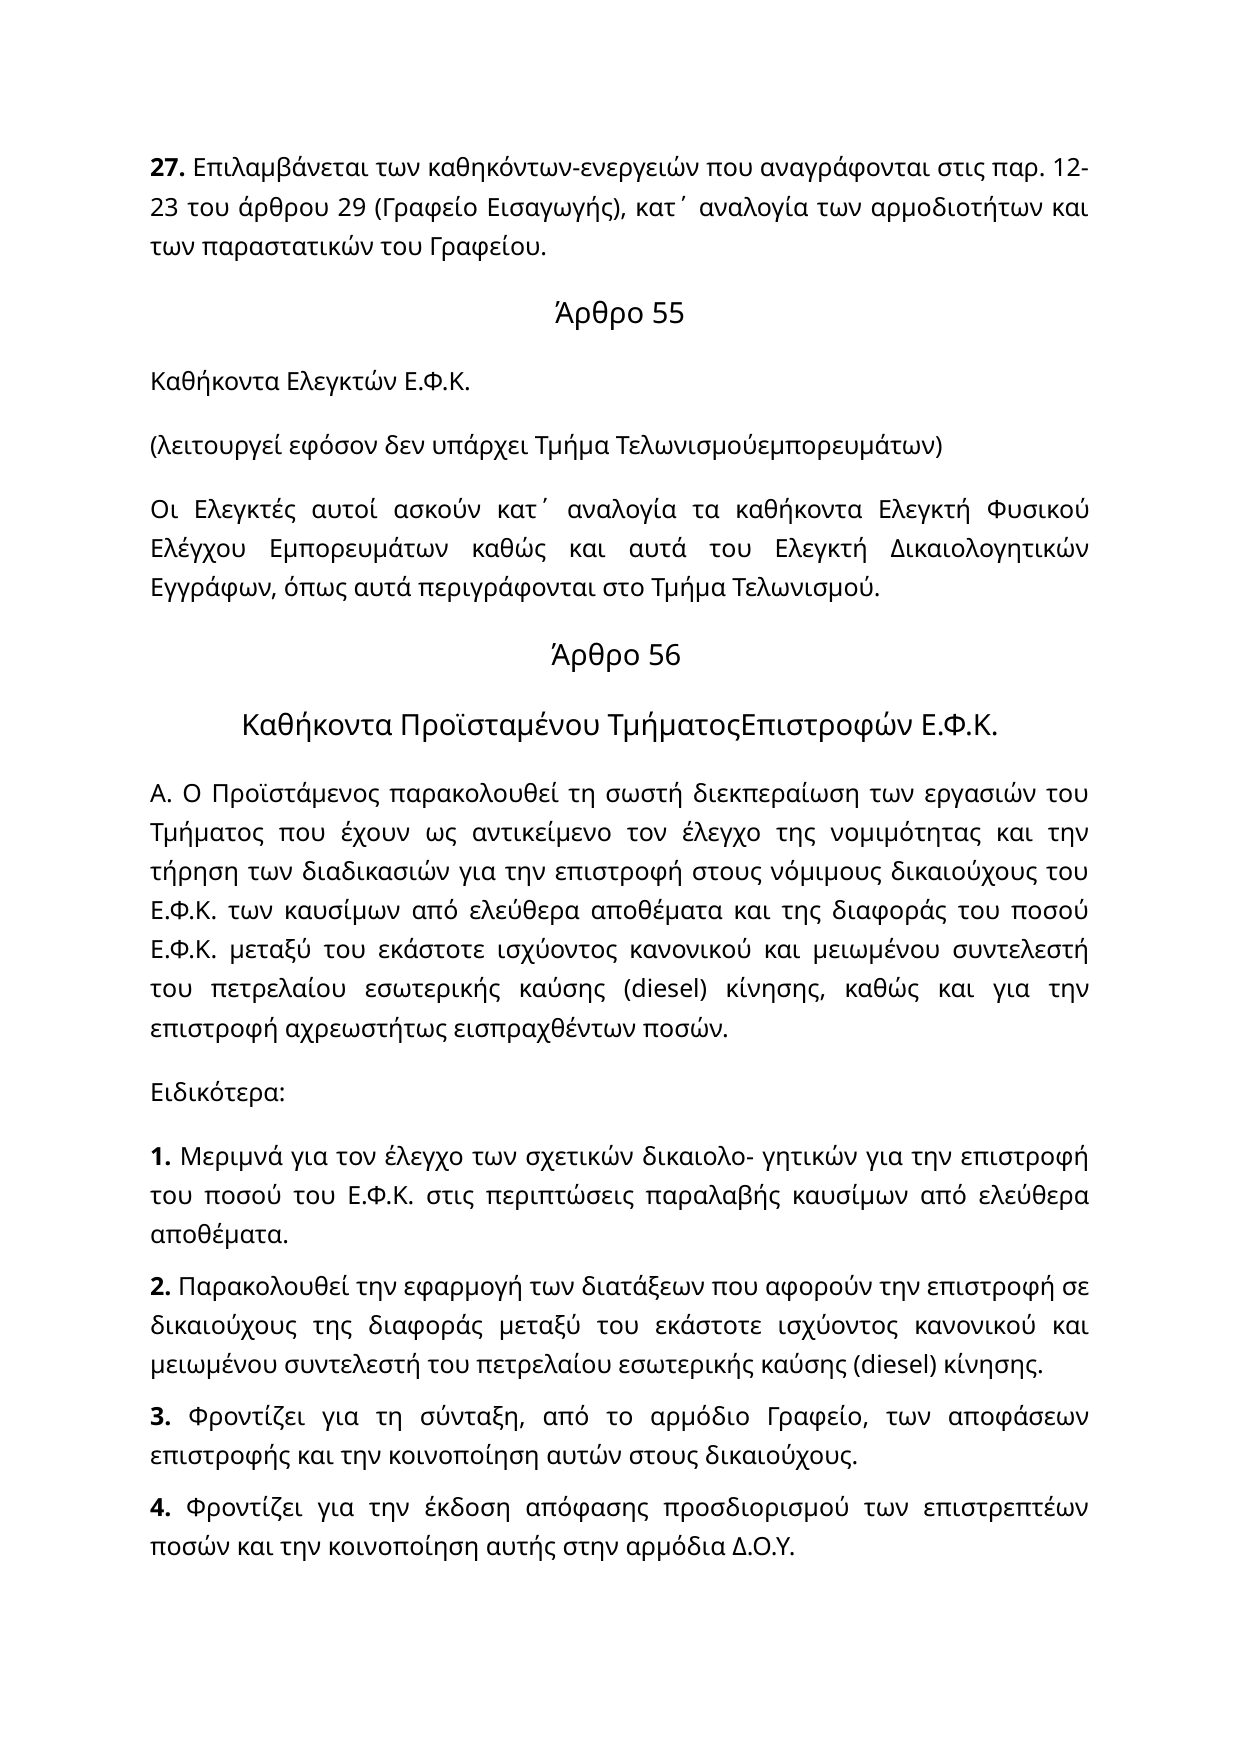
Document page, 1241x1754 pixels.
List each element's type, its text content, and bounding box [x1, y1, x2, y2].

text Ειδικότερα: [150, 1074, 1090, 1108]
subtitle Άρθρο 56 [150, 634, 1090, 674]
text Καθήκοντα Ελεγκτών Ε.Φ.Κ. [150, 363, 1090, 397]
text Οι Ελεγκτές αυτοί ασκούν κατ΄ αναλογία τα καθήκοντα Ελεγκτή Φυσικού Ελέγχου Εμπορευμάτων καθώς και αυτά του Ελεγκτή Δικαιολογητικών Εγγράφων, όπως αυτά περιγράφονται στο Τμήμα Τελωνισμού. [150, 491, 1090, 604]
text Α. Ο Προϊστάμενος παρακολουθεί τη σωστή διεκπεραίωση των εργασιών του Τμήματος που έχουν ως αντικείμενο τον έλεγχο της νομιμότητας και την τήρηση των διαδικασιών για την επιστροφή στους νόμιμους δικαιούχους του Ε.Φ.Κ. των καυσίμων από ελεύθερα αποθέματα και της διαφοράς του ποσού Ε.Φ.Κ. μεταξύ του εκάστοτε ισχύοντος κανονικού και μειωμένου συντελεστή του πετρελαίου εσωτερικής καύσης (diesel) κίνησης, καθώς και για την επιστροφή αχρεωστήτως εισπραχθέντων ποσών. [150, 775, 1090, 1044]
subtitle Άρθρο 55 [150, 292, 1090, 332]
text 1. Μεριμνά για τον έλεγχο των σχετικών δικαιολο- γητικών για την επιστροφή του ποσού του Ε.Φ.Κ. στις περιπτώσεις παραλαβής καυσίμων από ελεύθερα αποθέματα. [150, 1138, 1090, 1251]
subtitle Καθήκοντα Προϊσταμένου ΤμήματοςΕπιστροφών Ε.Φ.Κ. [150, 704, 1090, 744]
text 27. Επιλαμβάνεται των καθηκόντων-ενεργειών που αναγράφονται στις παρ. 12-23 του άρθρου 29 (Γραφείο Εισαγωγής), κατ΄ αναλογία των αρμοδιοτήτων και των παραστατικών του Γραφείου. [150, 150, 1090, 262]
text (λειτουργεί εφόσον δεν υπάρχει Τμήμα Τελωνισμούεμπορευμάτων) [150, 427, 1090, 461]
text 3. Φροντίζει για τη σύνταξη, από το αρμόδιο Γραφείο, των αποφάσεων επιστροφής και την κοινοποίηση αυτών στους δικαιούχους. [150, 1398, 1090, 1472]
text 4. Φροντίζει για την έκδοση απόφασης προσδιορισμού των επιστρεπτέων ποσών και την κοινοποίηση αυτής στην αρμόδια Δ.Ο.Υ. [150, 1489, 1090, 1563]
text 2. Παρακολουθεί την εφαρμογή των διατάξεων που αφορούν την επιστροφή σε δικαιούχους της διαφοράς μεταξύ του εκάστοτε ισχύοντος κανονικού και μειωμένου συντελεστή του πετρελαίου εσωτερικής καύσης (diesel) κίνησης. [150, 1268, 1090, 1381]
